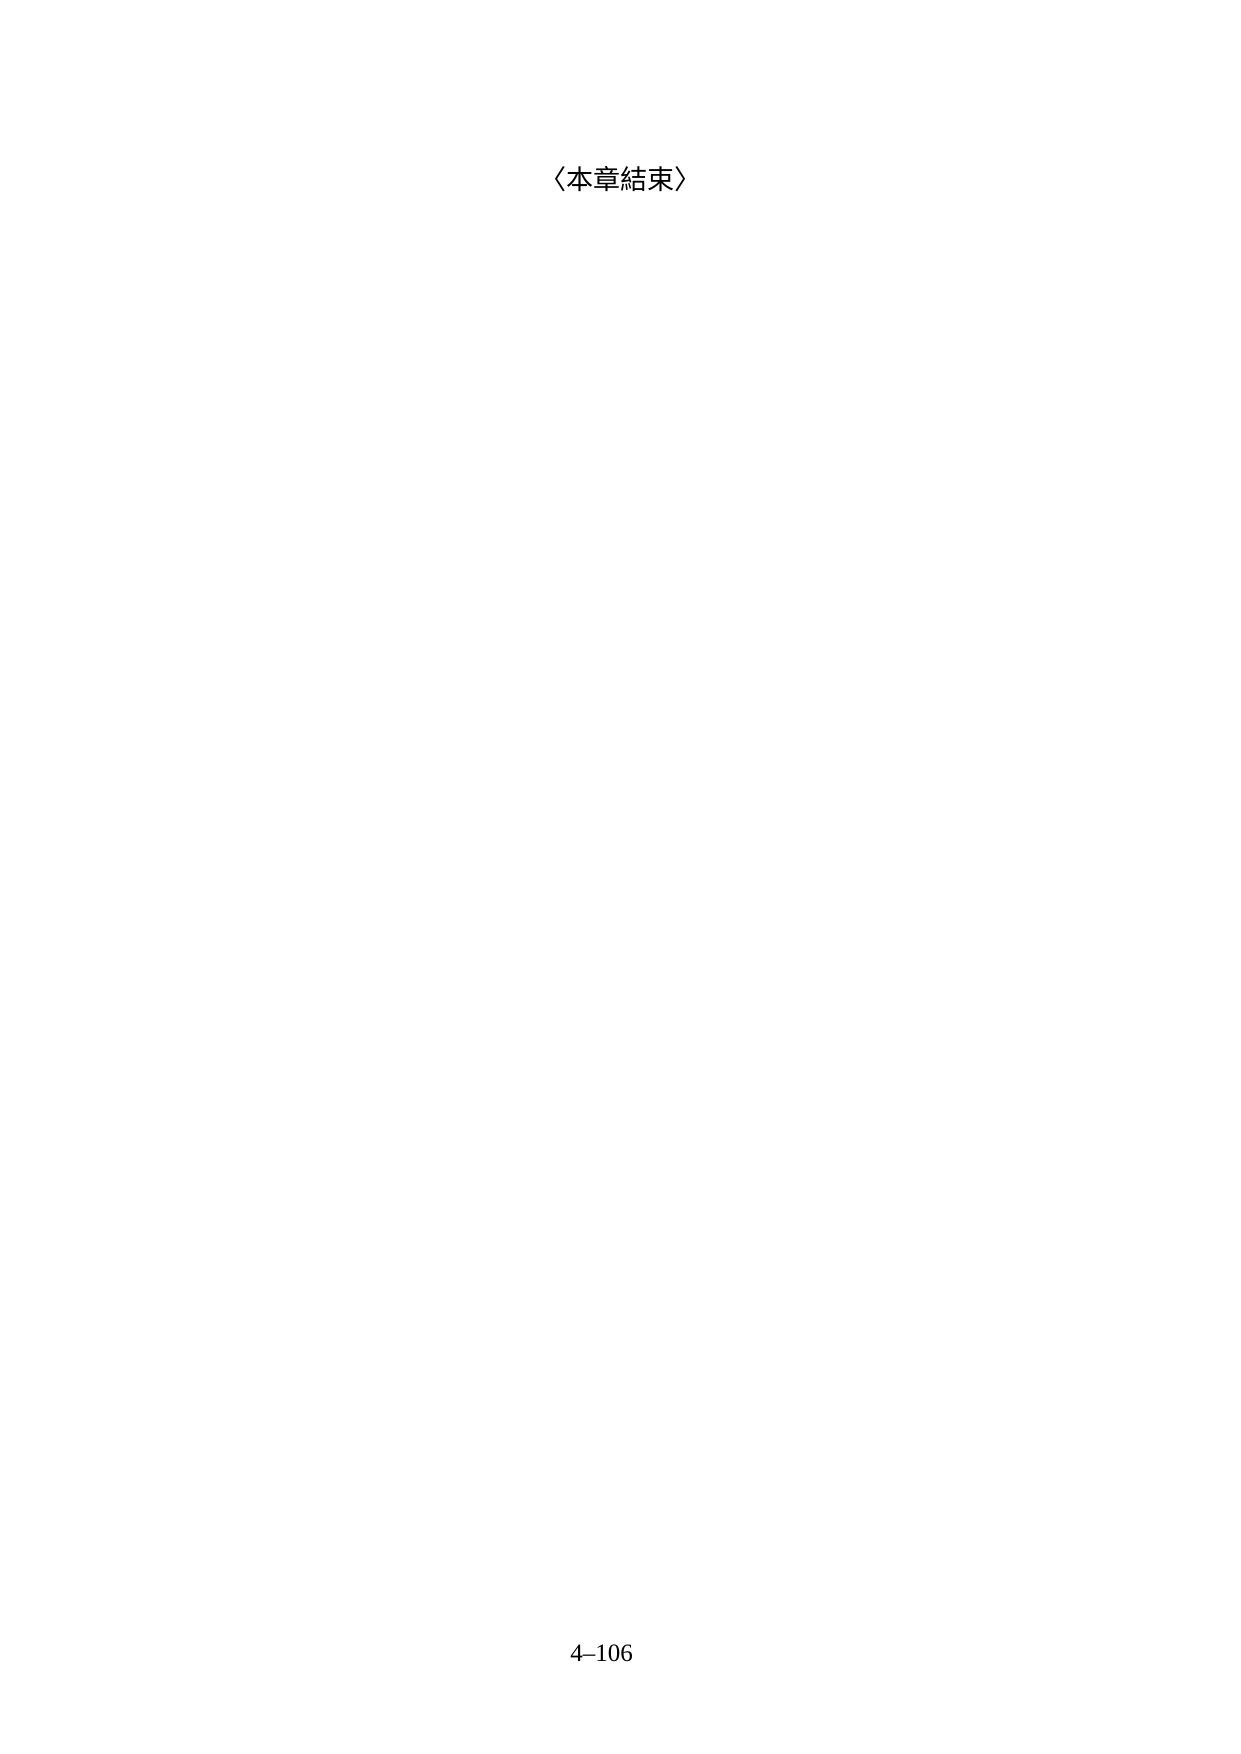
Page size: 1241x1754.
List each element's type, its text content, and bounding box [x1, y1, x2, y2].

text 〈本章結束〉 [154, 148, 1087, 200]
